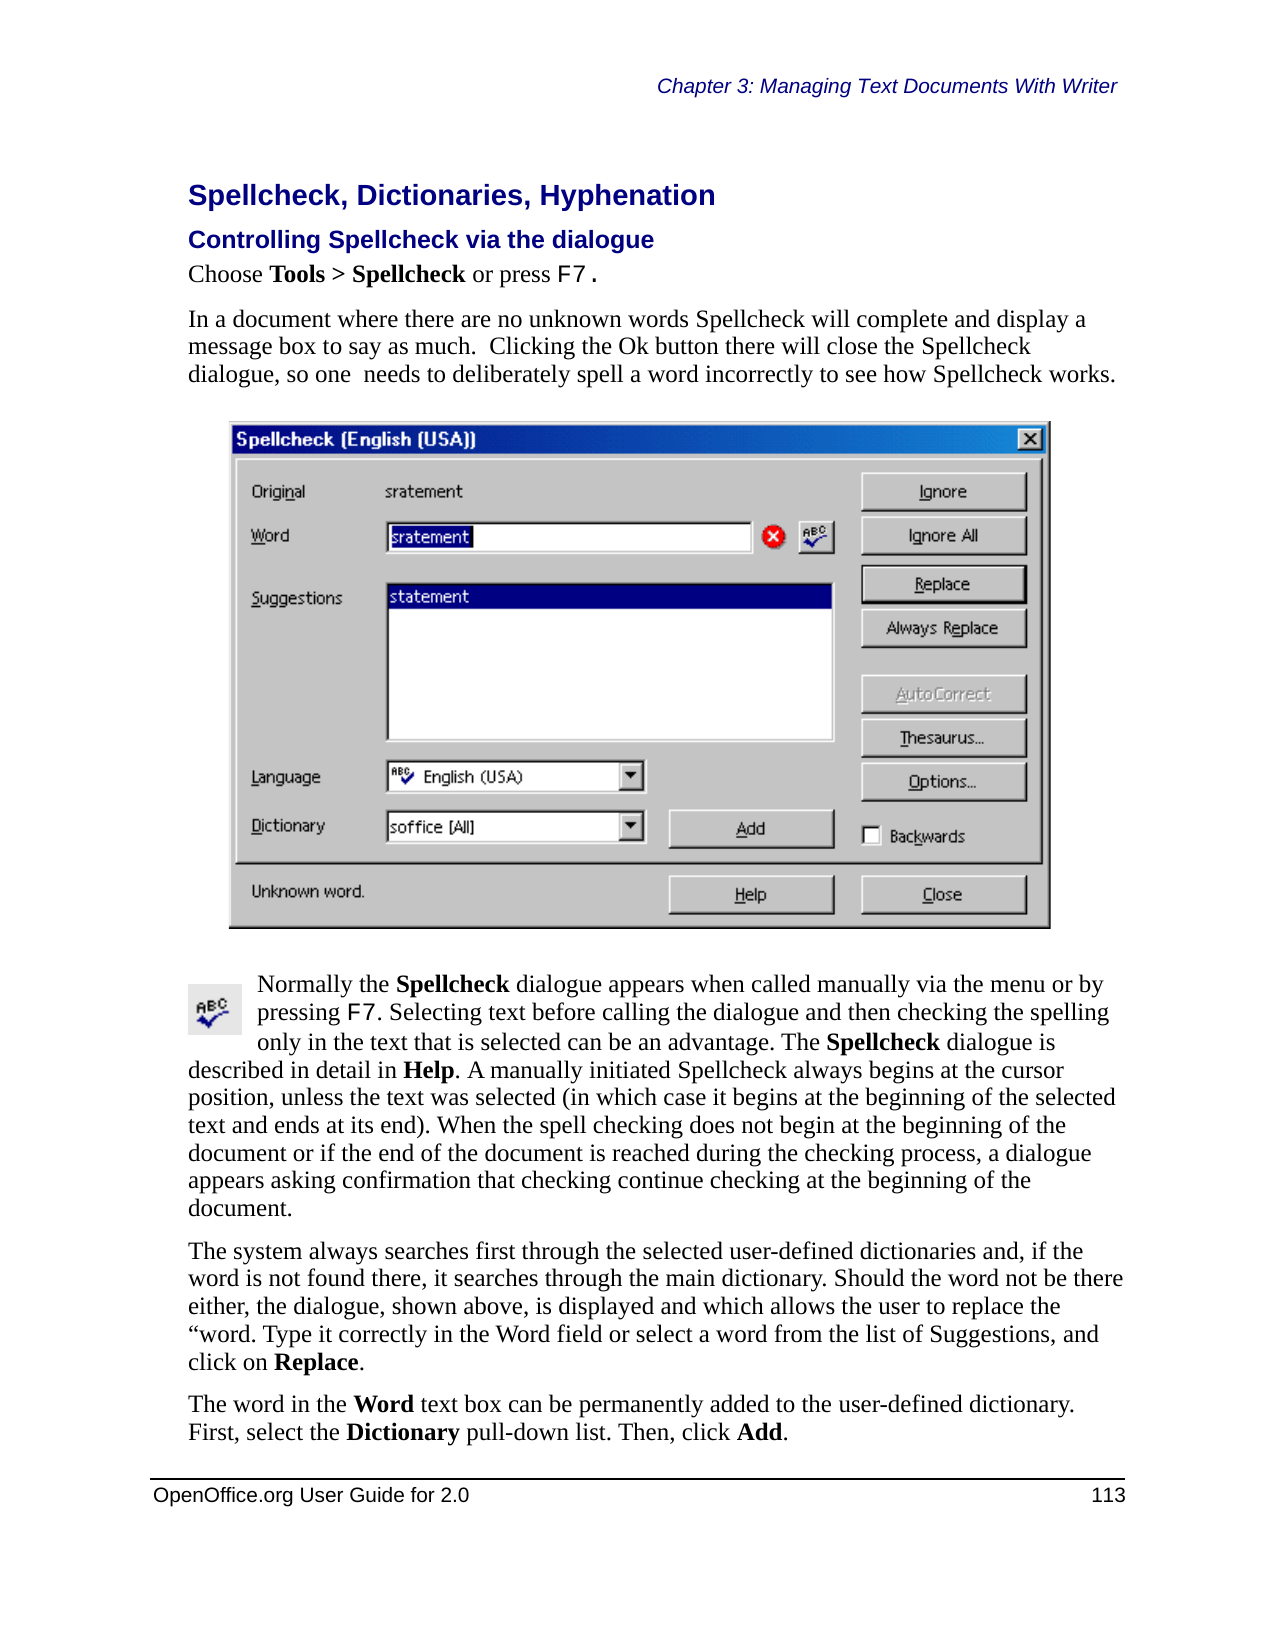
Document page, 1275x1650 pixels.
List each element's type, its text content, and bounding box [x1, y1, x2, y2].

text Normally the Spellcheck dialogue appears when called manually via the menu or by pressing F7. Selecting text before calling the dialogue and then checking the spelling only in the text that is selected can be an advantage. The Spellcheck dialogue is described in detail in Help. A manually initiated Spellcheck always begins at the cursor position, unless the text was selected (in which case it begins at the beginning of the selected text and ends at its end). When the spell checking does not begin at the beginning of the document or if the end of the document is reached during the checking process, a dialogue appears asking confirmation that checking continue checking at the beginning of the document. [188, 971, 1125, 1222]
text The word in the Word text box can be permanently added to the user-defined dictionary. First, select the Dictionary pull-down list. Then, click Add. [188, 1390, 1125, 1446]
subtitle Spellcheck, Dictionaries, Hyphenation [188, 179, 1125, 211]
picture [228, 421, 1051, 929]
picture [187, 984, 242, 1035]
text The system always searches first through the selected user-defined dictionaries and, if the word is not found there, it searches through the main dictionary. Should the word not be there either, the dialogue, shown above, is displayed and which allows the user to replace the “word. Type it correctly in the Word field or select a word from the list of Suggestions, and click on Replace. [188, 1237, 1125, 1375]
text Choose Tools > Spellcheck or press F7. [188, 260, 1125, 290]
subtitle Controlling Spellcheck via the dialogue [188, 226, 1125, 254]
text In a document where there are no unknown words Spellcheck will complete and display a message box to say as much. Clicking the Ok button there will close the Spellcheck dialogue, so one needs to deliberately spell a word incorrectly to see how Spellcheck works. [188, 305, 1125, 388]
